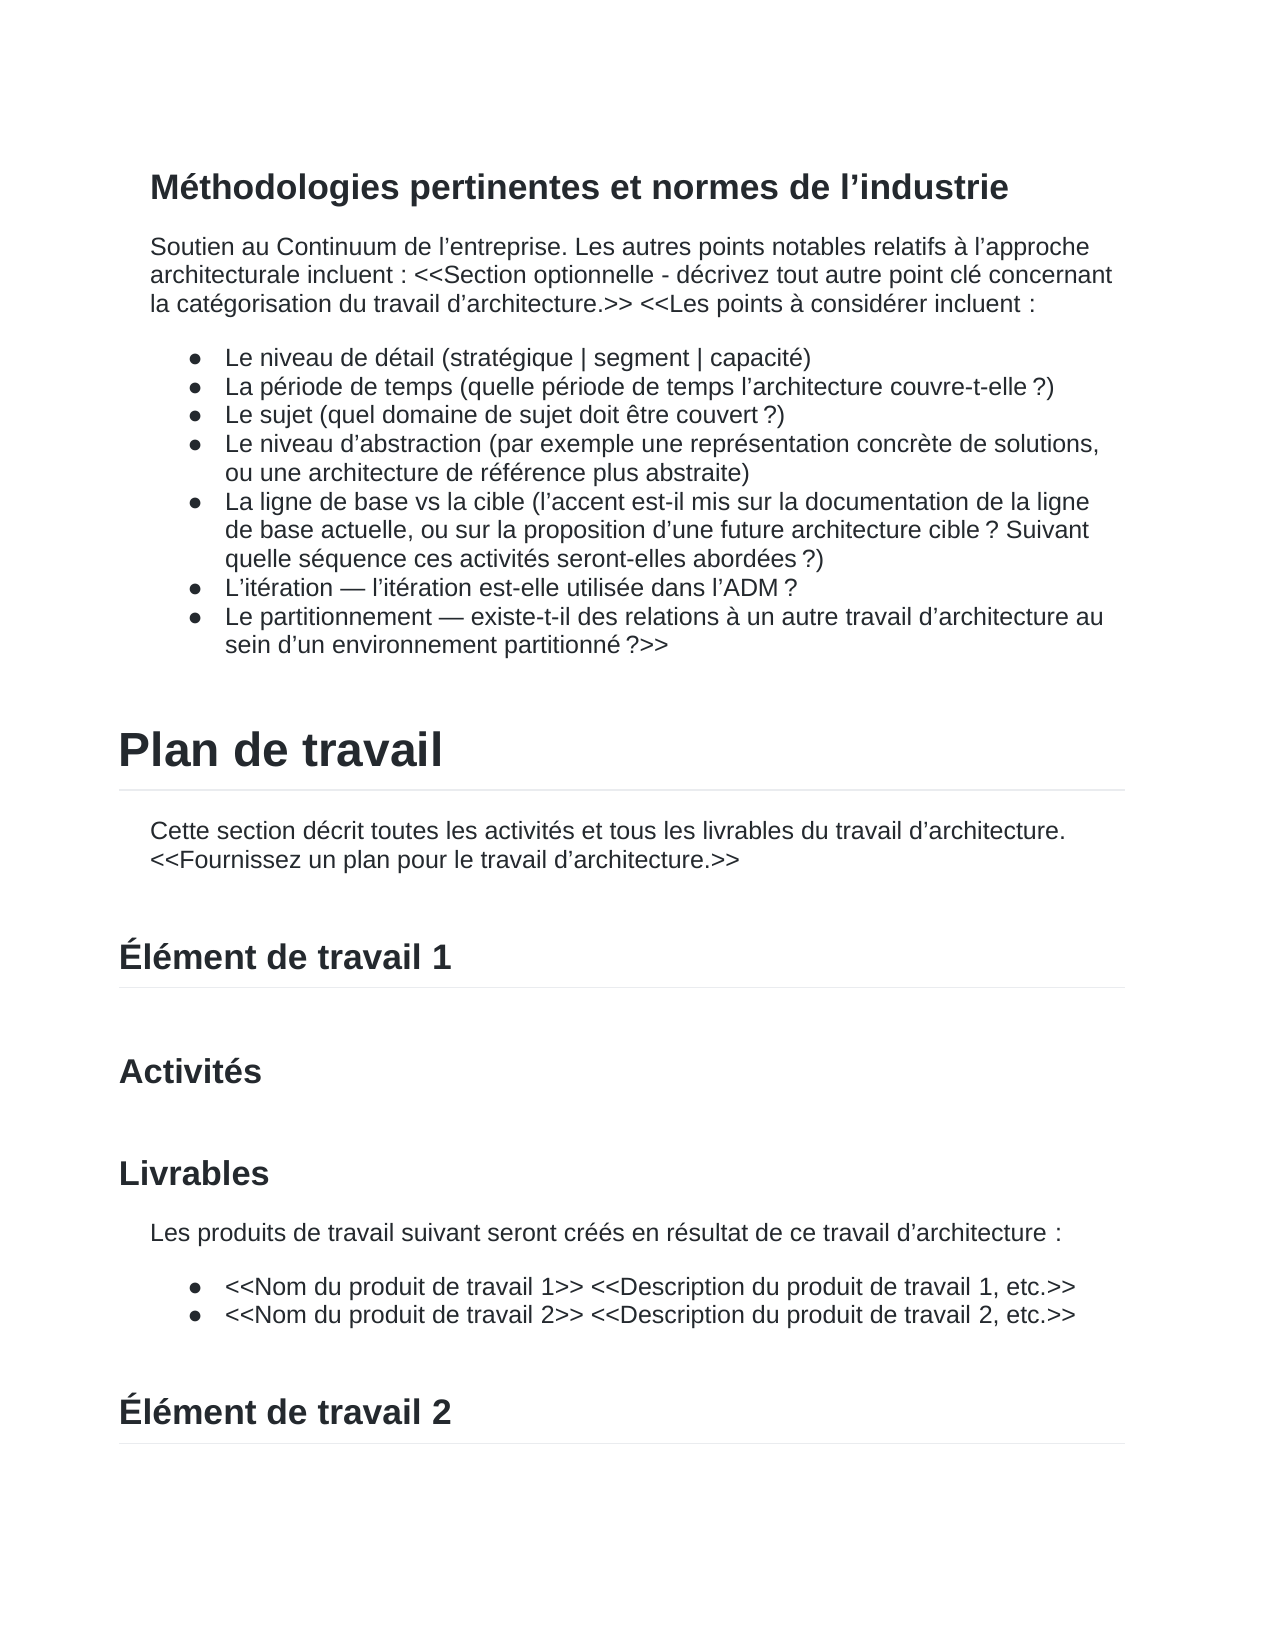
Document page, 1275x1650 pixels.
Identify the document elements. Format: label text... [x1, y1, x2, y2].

list Le niveau d’abstraction (par exemple une représentation concrète de solutions, ou une architecture de référence plus abstraite) [187, 429, 1125, 487]
subtitle Élément de travail 2 [119, 1391, 1125, 1443]
subtitle Activités [119, 1051, 1125, 1091]
subtitle Élément de travail 1 [119, 936, 1125, 987]
list La période de temps (quelle période de temps l’architecture couvre-t-elle ?) [187, 372, 1125, 400]
list <<Nom du produit de travail 1>> <<Description du produit de travail 1, etc.>> [187, 1271, 1125, 1300]
text Soutien au Continuum de l’entreprise. Les autres points notables relatifs à l’approche architecturale incluent : <<Section optionnelle - décrivez tout autre point clé concernant la catégorisation du travail d’architecture.>> <<Les points à considérer incluent : [150, 232, 1125, 318]
subtitle Livrables [119, 1153, 1125, 1193]
text Méthodologies pertinentes et normes de l’industrie [150, 166, 1125, 207]
list Le niveau de détail (stratégique | segment | capacité) [187, 343, 1125, 372]
list <<Nom du produit de travail 2>> <<Description du produit de travail 2, etc.>> [187, 1300, 1125, 1329]
list Le sujet (quel domaine de sujet doit être couvert ?) [187, 400, 1125, 429]
list Le partitionnement — existe-t-il des relations à un autre travail d’architecture au sein d’un environnement partitionné ?>> [187, 602, 1125, 659]
text Cette section décrit toutes les activités et tous les livrables du travail d’architecture. <<Fournissez un plan pour le travail d’architecture.>> [150, 816, 1125, 873]
text Les produits de travail suivant seront créés en résultat de ce travail d’architecture : [150, 1218, 1125, 1246]
list La ligne de base vs la cible (l’accent est-il mis sur la documentation de la ligne de base actuelle, ou sur la proposition d’une future architecture cible ? Suivant quelle séquence ces activités seront-elles abordées ?) [187, 487, 1125, 573]
list L’itération — l’itération est-elle utilisée dans l’ADM ? [187, 573, 1125, 602]
subtitle Plan de travail [119, 722, 1125, 789]
